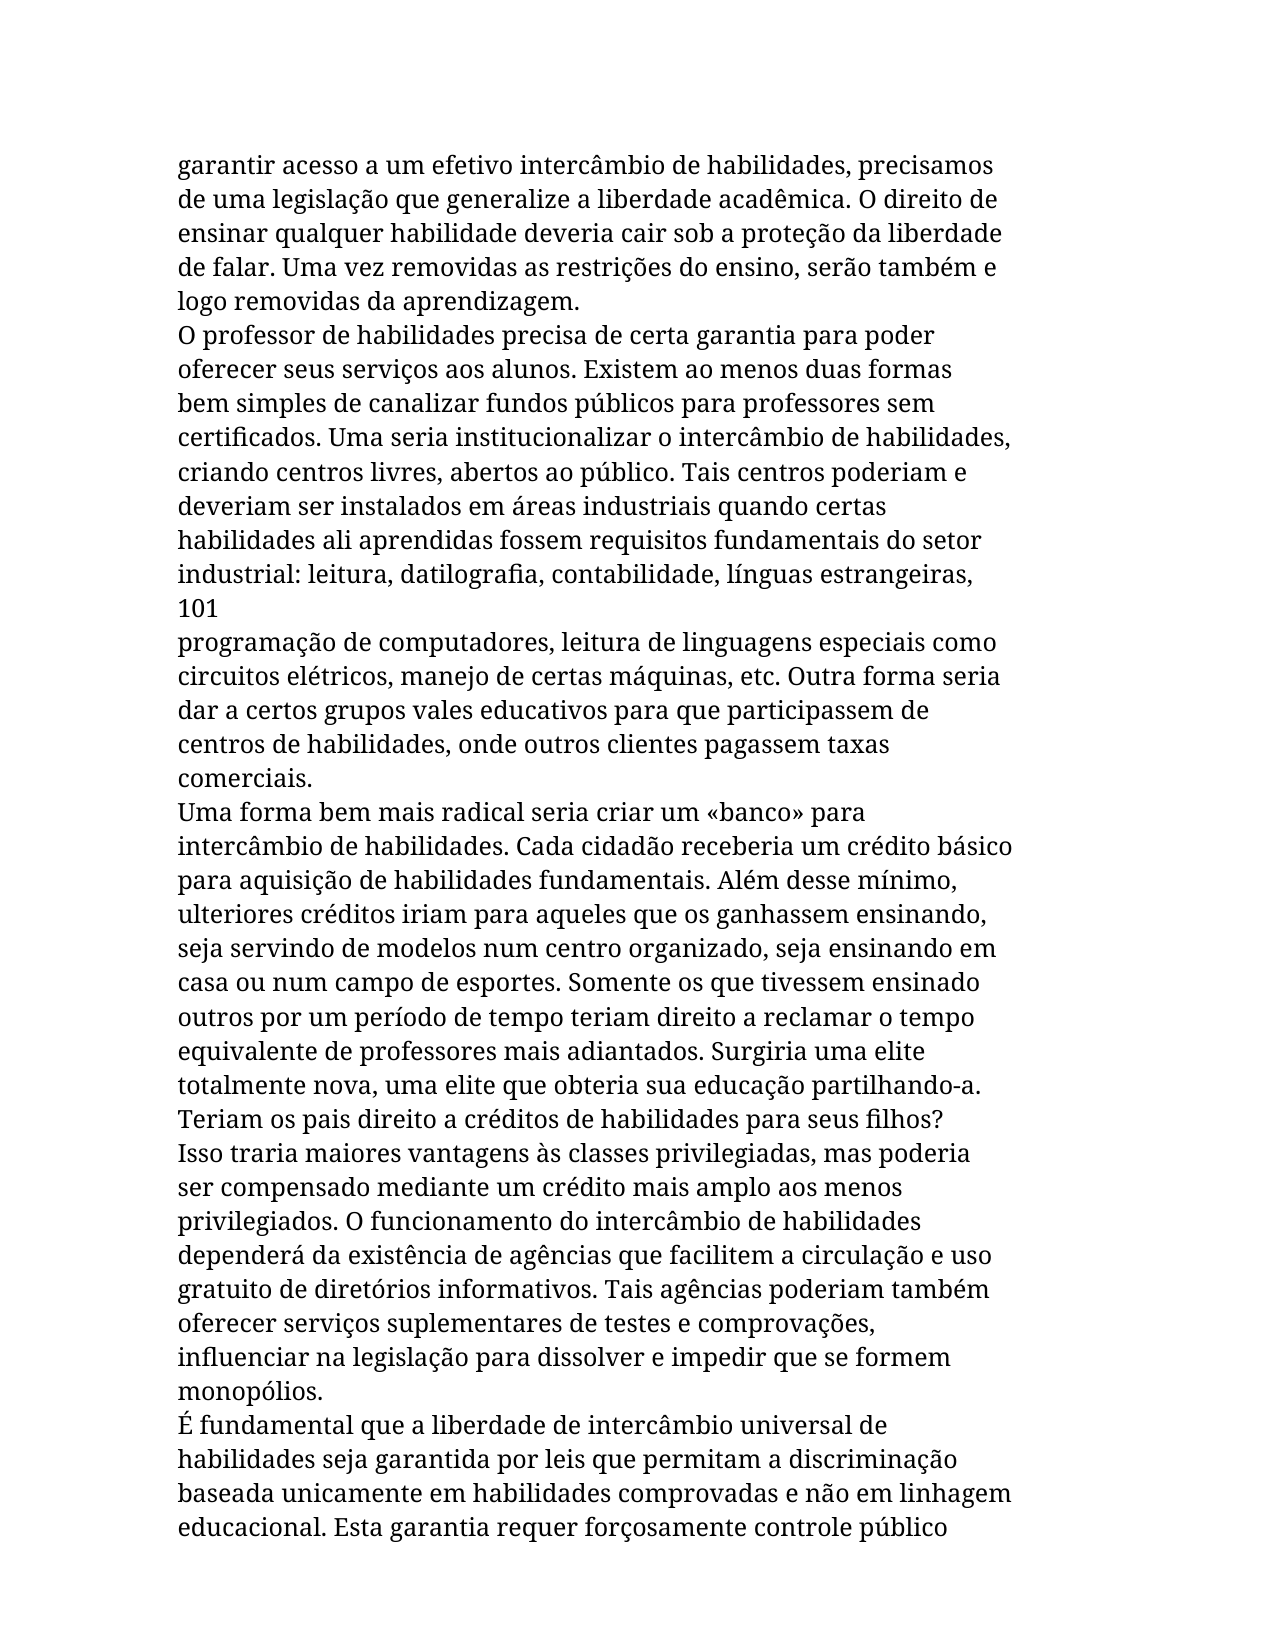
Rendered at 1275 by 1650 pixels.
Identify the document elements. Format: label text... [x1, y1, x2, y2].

text industrial: leitura, datilografia, contabilidade, línguas estrangeiras, [177, 556, 1098, 590]
text O professor de habilidades precisa de certa garantia para poder [177, 318, 1098, 352]
text baseada unicamente em habilidades comprovadas e não em linhagem [177, 1476, 1098, 1510]
text gratuito de diretórios informativos. Tais agências poderiam também [177, 1272, 1098, 1306]
text certificados. Uma seria institucionalizar o intercâmbio de habilidades, [177, 420, 1098, 454]
text centros de habilidades, onde outros clientes pagassem taxas [177, 727, 1098, 761]
text totalmente nova, uma elite que obteria sua educação partilhando-a. [177, 1067, 1098, 1101]
text seja servindo de modelos num centro organizado, seja ensinando em [177, 931, 1098, 965]
text dependerá da existência de agências que facilitem a circulação e uso [177, 1238, 1098, 1272]
text privilegiados. O funcionamento do intercâmbio de habilidades [177, 1203, 1098, 1238]
text ensinar qualquer habilidade deveria cair sob a proteção da liberdade [177, 216, 1098, 250]
text comerciais. [177, 761, 1098, 795]
text É fundamental que a liberdade de intercâmbio universal de [177, 1408, 1098, 1442]
text logo removidas da aprendizagem. [177, 284, 1098, 318]
text 101 [177, 590, 1098, 624]
text ser compensado mediante um crédito mais amplo aos menos [177, 1169, 1098, 1203]
text habilidades seja garantida por leis que permitam a discriminação [177, 1442, 1098, 1476]
text influenciar na legislação para dissolver e impedir que se formem [177, 1340, 1098, 1374]
text intercâmbio de habilidades. Cada cidadão receberia um crédito básico [177, 829, 1098, 863]
text ulteriores créditos iriam para aqueles que os ganhassem ensinando, [177, 897, 1098, 931]
text bem simples de canalizar fundos públicos para professores sem [177, 386, 1098, 420]
text criando centros livres, abertos ao público. Tais centros poderiam e [177, 454, 1098, 488]
text Teriam os pais direito a créditos de habilidades para seus filhos? [177, 1101, 1098, 1135]
text oferecer seus serviços aos alunos. Existem ao menos duas formas [177, 352, 1098, 386]
text dar a certos grupos vales educativos para que participassem de [177, 693, 1098, 727]
text educacional. Esta garantia requer forçosamente controle público [177, 1510, 1098, 1544]
text de uma legislação que generalize a liberdade acadêmica. O direito de [177, 182, 1098, 216]
text deveriam ser instalados em áreas industriais quando certas [177, 488, 1098, 522]
text casa ou num campo de esportes. Somente os que tivessem ensinado [177, 965, 1098, 999]
text para aquisição de habilidades fundamentais. Além desse mínimo, [177, 863, 1098, 897]
text Isso traria maiores vantagens às classes privilegiadas, mas poderia [177, 1135, 1098, 1169]
text equivalente de professores mais adiantados. Surgiria uma elite [177, 1033, 1098, 1067]
text oferecer serviços suplementares de testes e comprovações, [177, 1306, 1098, 1340]
text monopólios. [177, 1374, 1098, 1408]
text garantir acesso a um efetivo intercâmbio de habilidades, precisamos [177, 148, 1098, 182]
text outros por um período de tempo teriam direito a reclamar o tempo [177, 999, 1098, 1033]
text habilidades ali aprendidas fossem requisitos fundamentais do setor [177, 522, 1098, 556]
text Uma forma bem mais radical seria criar um «banco» para [177, 795, 1098, 829]
text de falar. Uma vez removidas as restrições do ensino, serão também e [177, 250, 1098, 284]
text programação de computadores, leitura de linguagens especiais como [177, 624, 1098, 658]
text circuitos elétricos, manejo de certas máquinas, etc. Outra forma seria [177, 658, 1098, 693]
